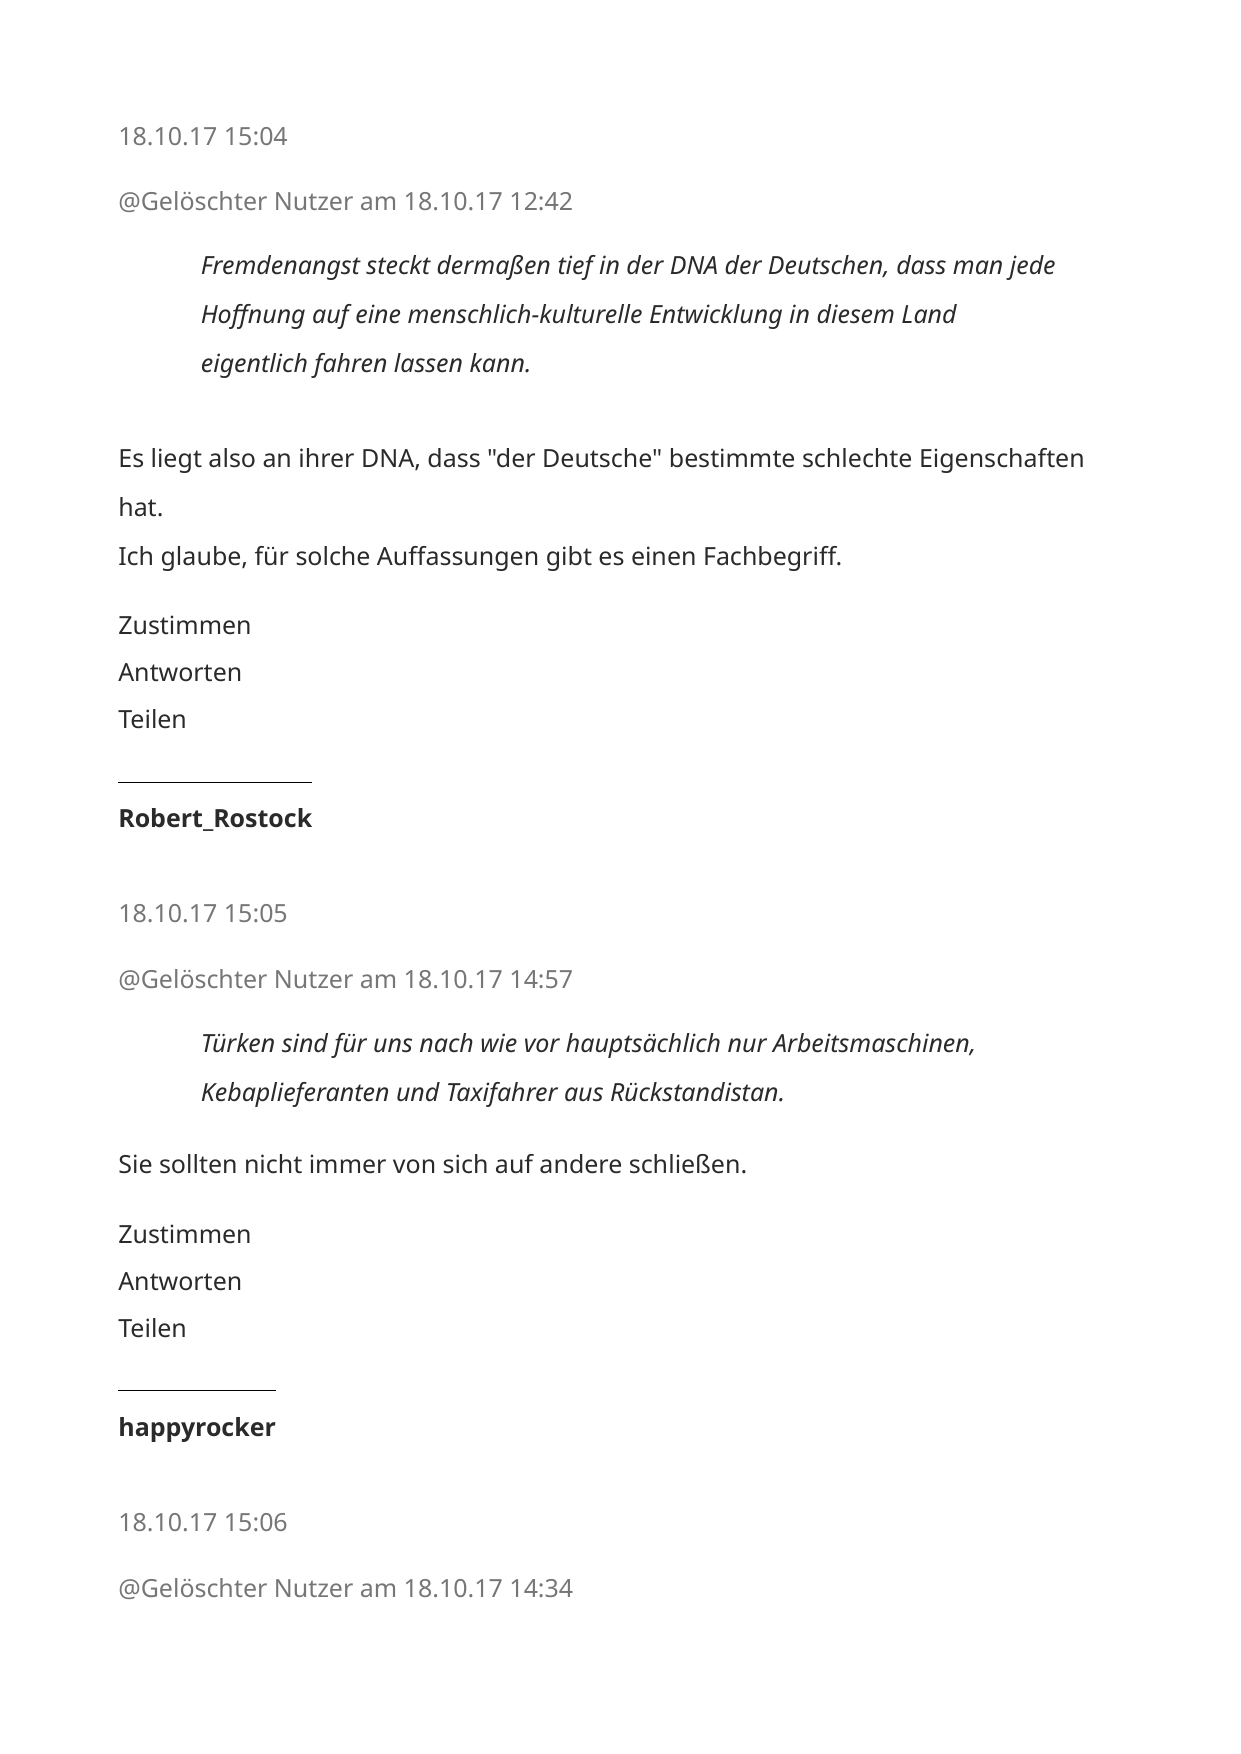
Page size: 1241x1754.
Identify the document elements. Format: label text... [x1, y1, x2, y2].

text 18.10.17 15:04 [118, 118, 1117, 152]
text Antworten [118, 1263, 1122, 1297]
text Robert_Rostock [118, 782, 1114, 834]
text @Gelöschter Nutzer am 18.10.17 14:57 [118, 962, 1122, 996]
text Zustimmen [118, 608, 1122, 642]
text 18.10.17 15:05 [118, 896, 1117, 930]
text happyrocker [118, 1390, 1114, 1443]
text Zustimmen [118, 1216, 1122, 1250]
text Es liegt also an ihrer DNA, dass "der Deutsche" bestimmte schlechte Eigenschaften hat. Ich glaube, für solche Auffassungen gibt es einen Fachbegriff. [118, 441, 1122, 572]
text Teilen [118, 702, 1122, 736]
text @Gelöschter Nutzer am 18.10.17 14:34 [118, 1570, 1122, 1604]
text Antworten [118, 655, 1122, 689]
text Sie sollten nicht immer von sich auf andere schließen. [118, 1147, 1122, 1181]
text Fremdenangst steckt dermaßen tief in der DNA der Deutschen, dass man jede Hoffnung auf eine menschlich-kulturelle Entwicklung in diesem Land eigentlich fahren lassen kann. [201, 248, 1063, 379]
text 18.10.17 15:06 [118, 1505, 1117, 1539]
text Türken sind für uns nach wie vor hauptsächlich nur Arbeitsmaschinen, Kebaplieferanten und Taxifahrer aus Rückstandistan. [201, 1026, 1063, 1109]
text @Gelöschter Nutzer am 18.10.17 12:42 [118, 184, 1122, 218]
text Teilen [118, 1310, 1122, 1344]
